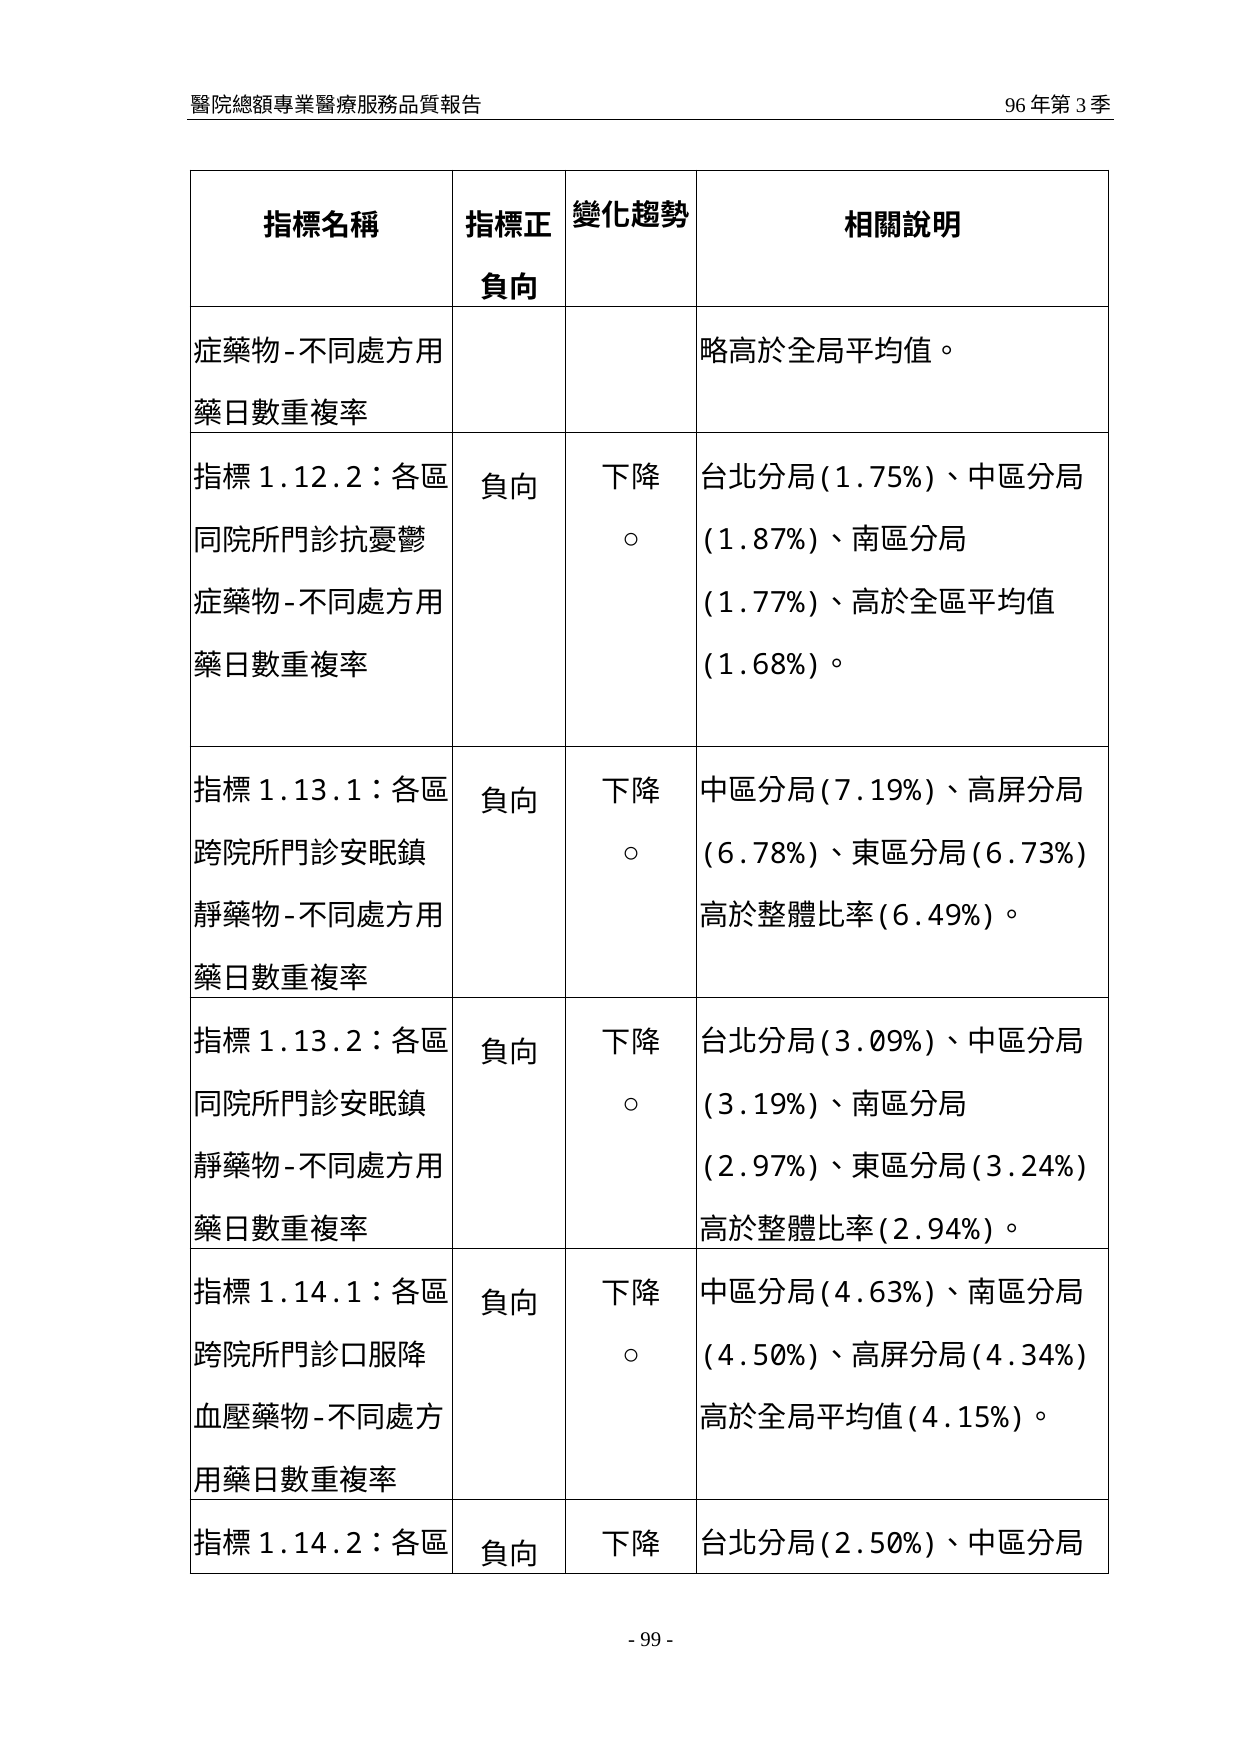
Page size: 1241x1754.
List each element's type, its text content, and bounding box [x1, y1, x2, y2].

table_cell [566, 307, 696, 432]
table_cell 指標1.13.1：各區跨院所門診安眠鎮靜藥物-不同處方用藥日數重複率 [191, 747, 452, 997]
table_cell 指標1.12.2：各區同院所門診抗憂鬱症藥物-不同處方用藥日數重複率 [191, 433, 452, 746]
table_cell 負向 [453, 1249, 565, 1499]
table_cell 中區分局(7.19%)、高屏分局(6.78%)、東區分局(6.73%)高於整體比率(6.49%)。 [697, 747, 1108, 997]
table_header 指標正負向 [453, 171, 565, 306]
table_cell 台北分局(1.75%)、中區分局(1.87%)、南區分局(1.77%)、高於全區平均值(1.68%)。 [697, 433, 1108, 746]
table_cell 下降 ○ [566, 998, 696, 1248]
table_cell 症藥物-不同處方用藥日數重複率 [191, 307, 452, 432]
table_header 相關說明 [697, 171, 1108, 306]
table_cell 下降 ○ [566, 747, 696, 997]
table_cell 台北分局(3.09%)、中區分局(3.19%)、南區分局(2.97%)、東區分局(3.24%)高於整體比率(2.94%)。 [697, 998, 1108, 1248]
table_cell 負向 [453, 1500, 565, 1573]
table_cell 指標1.14.1：各區跨院所門診口服降血壓藥物-不同處方用藥日數重複率 [191, 1249, 452, 1499]
table_cell 負向 [453, 998, 565, 1248]
table_cell 台北分局(2.50%)、中區分局 [697, 1500, 1108, 1573]
table_header 變化趨勢 [566, 171, 696, 306]
table_header 指標名稱 [191, 171, 452, 306]
table_cell 中區分局(4.63%)、南區分局(4.50%)、高屏分局(4.34%)高於全局平均值(4.15%)。 [697, 1249, 1108, 1499]
table_cell 負向 [453, 433, 565, 746]
table_cell 下降 ○ [566, 1249, 696, 1499]
table_cell 指標1.13.2：各區同院所門診安眠鎮靜藥物-不同處方用藥日數重複率 [191, 998, 452, 1248]
table_cell 指標1.14.2：各區 [191, 1500, 452, 1573]
table_cell [453, 307, 565, 432]
table_cell 下降 [566, 1500, 696, 1573]
table_cell 略高於全局平均值。 [697, 307, 1108, 432]
table_cell 下降 ○ [566, 433, 696, 746]
table_cell 負向 [453, 747, 565, 997]
